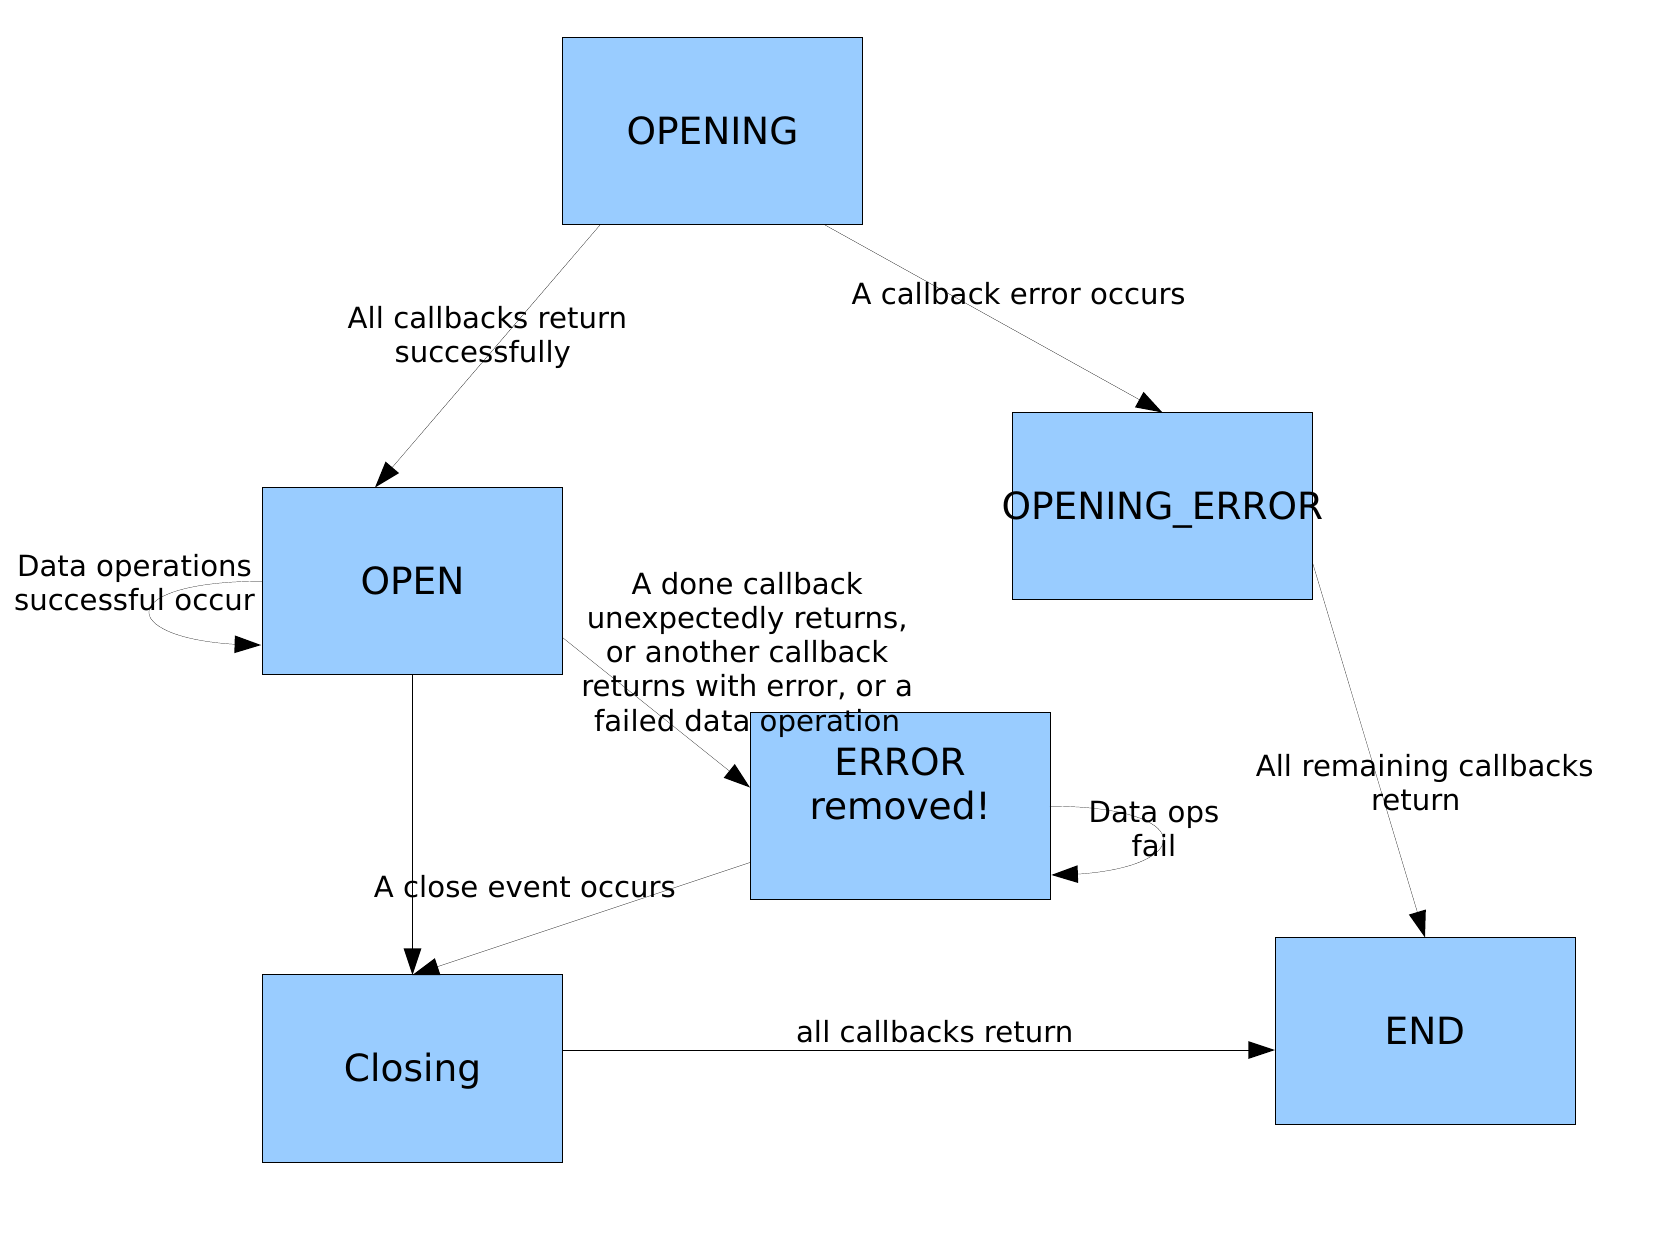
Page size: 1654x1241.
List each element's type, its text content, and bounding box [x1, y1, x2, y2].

text_box ERROR removed! [750, 712, 1051, 900]
text_box all callbacks return [747, 1007, 1123, 1057]
text_box OPENING [562, 37, 863, 225]
text_box OPENING_ERROR [1012, 494, 1024, 517]
text_box Data ops fail [1056, 787, 1252, 884]
text_box All remaining callbacks return [1237, 741, 1391, 826]
text_box OPEN [262, 487, 563, 675]
text_box OPENING_ERROR [1012, 412, 1313, 600]
text_box All callbacks return successfully [300, 293, 676, 378]
text_box A close event occurs [605, 876, 713, 912]
text_box A done callback unexpectedly returns, or another callback returns with error, or a failed data operation [559, 559, 935, 746]
text_box All remaining callbacks return [1367, 741, 1613, 826]
text_box Data operations successful occur [0, 541, 289, 638]
text_box A callback error occurs [831, 270, 1207, 320]
text_box END [1275, 937, 1576, 1125]
text_box A close event occurs [337, 862, 713, 912]
text_box Closing [262, 974, 563, 1163]
